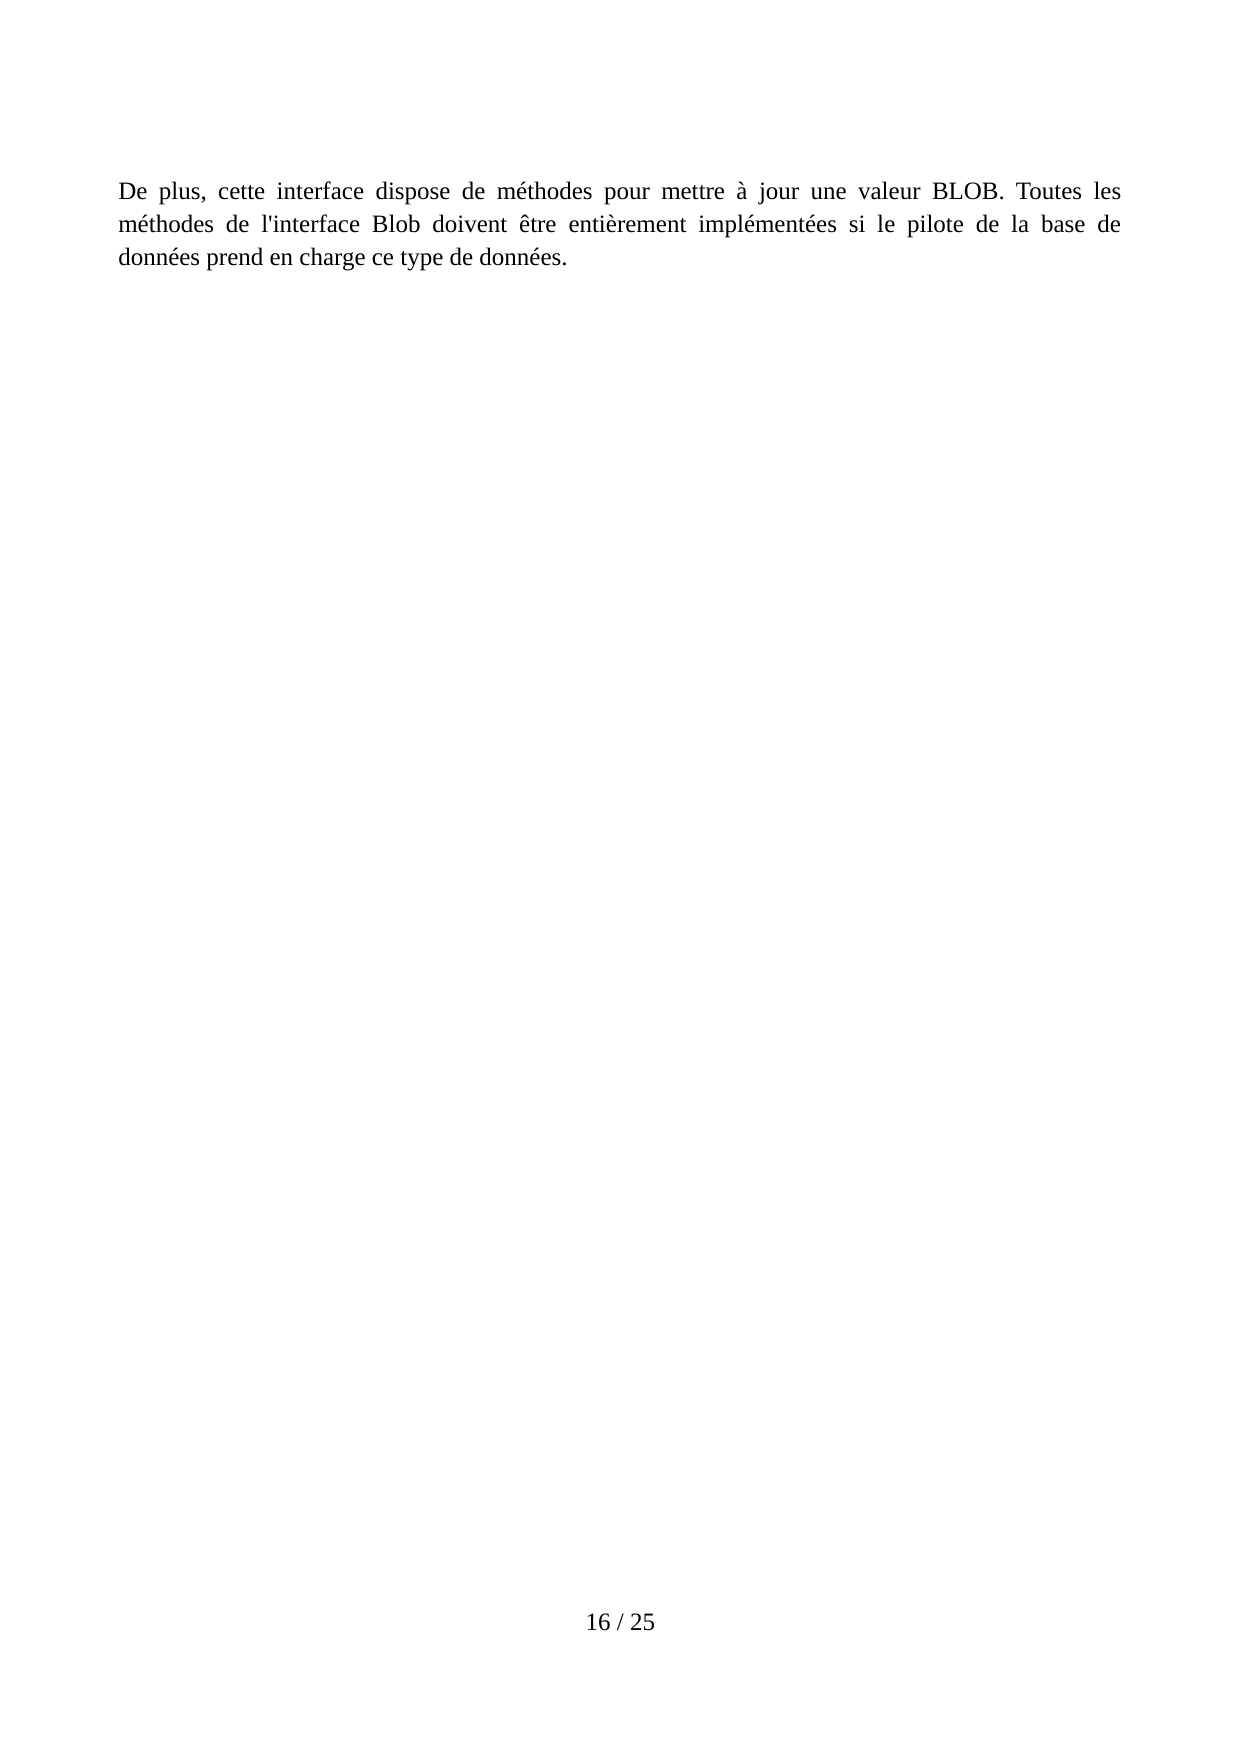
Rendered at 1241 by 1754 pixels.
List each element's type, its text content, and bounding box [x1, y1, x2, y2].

text De plus, cette interface dispose de méthodes pour mettre à jour une valeur BLOB. Toutes les méthodes de l'interface Blob doivent être entièrement implémentées si le pilote de la base de données prend en charge ce type de données. [118, 176, 1122, 271]
